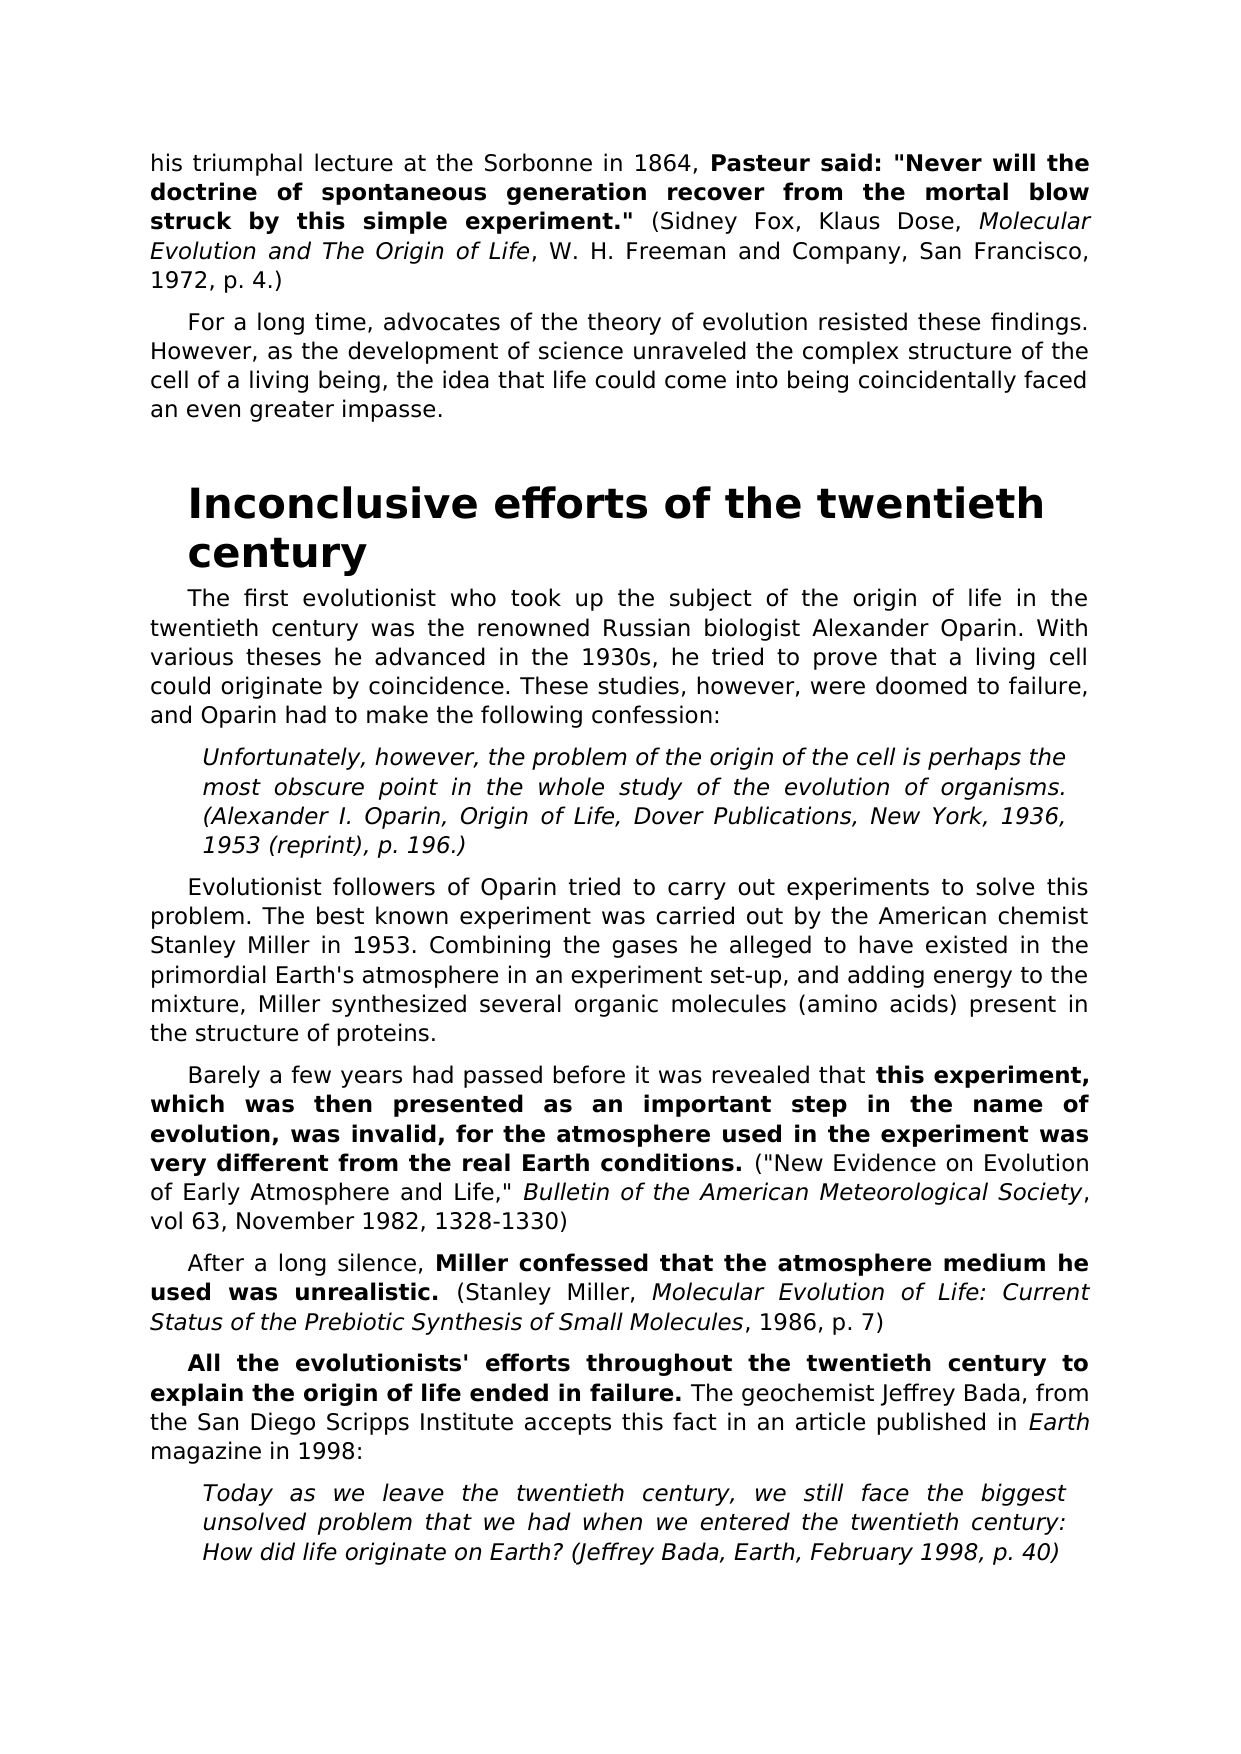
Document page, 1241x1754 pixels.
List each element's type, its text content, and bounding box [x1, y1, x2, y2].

text The first evolutionist who took up the subject of the origin of life in the twentieth century was the renowned Russian biologist Alexander Oparin. With various theses he advanced in the 1930s, he tried to prove that a living cell could originate by coincidence. These studies, however, were doomed to failure, and Oparin had to make the following confession: [150, 586, 1090, 729]
text Unfortunately, however, the problem of the origin of the cell is perhaps the most obscure point in the whole study of the evolution of organisms. (Alexander I. Oparin, Origin of Life, Dover Publications, New York, 1936, 1953 (reprint), p. 196.) [202, 744, 1068, 859]
text For a long time, advocates of the theory of evolution resisted these findings. However, as the development of science unraveled the complex structure of the cell of a living being, the idea that life could come into being coincidentally faced an even greater impasse. [150, 309, 1090, 423]
text Barely a few years had passed before it was revealed that this experiment, which was then presented as an important step in the name of evolution, was invalid, for the atmosphere used in the experiment was very different from the real Earth conditions. ("New Evidence on Evolution of Early Atmosphere and Life," Bulletin of the American Meteorological Society, vol 63, November 1982, 1328-1330) [150, 1062, 1090, 1235]
text his triumphal lecture at the Sorbonne in 1864, Pasteur said: "Never will the doctrine of spontaneous generation recover from the mortal blow struck by this simple experiment." (Sidney Fox, Klaus Dose, Molecular Evolution and The Origin of Life, W. H. Freeman and Company, San Francisco, 1972, p. 4.) [150, 150, 1090, 294]
text Evolutionist followers of Oparin tried to carry out experiments to solve this problem. The best known experiment was carried out by the American chemist Stanley Miller in 1953. Combining the gases he alleged to have existed in the primordial Earth's atmosphere in an experiment set-up, and adding energy to the mixture, Miller synthesized several organic molecules (amino acids) present in the structure of proteins. [150, 874, 1090, 1047]
text All the evolutionists' efforts throughout the twentieth century to explain the origin of life ended in failure. The geochemist Jeffrey Bada, from the San Diego Scripps Institute accepts this fact in an article published in Earth magazine in 1998: [150, 1351, 1090, 1465]
subtitle Inconclusive efforts of the twentieth century [187, 480, 1090, 577]
text After a long silence, Miller confessed that the atmosphere medium he used was unrealistic. (Stanley Miller, Molecular Evolution of Life: Current Status of the Prebiotic Synthesis of Small Molecules, 1986, p. 7) [150, 1250, 1090, 1336]
text Today as we leave the twentieth century, we still face the biggest unsolved problem that we had when we entered the twentieth century: How did life originate on Earth? (Jeffrey Bada, Earth, February 1998, p. 40) [202, 1480, 1068, 1565]
